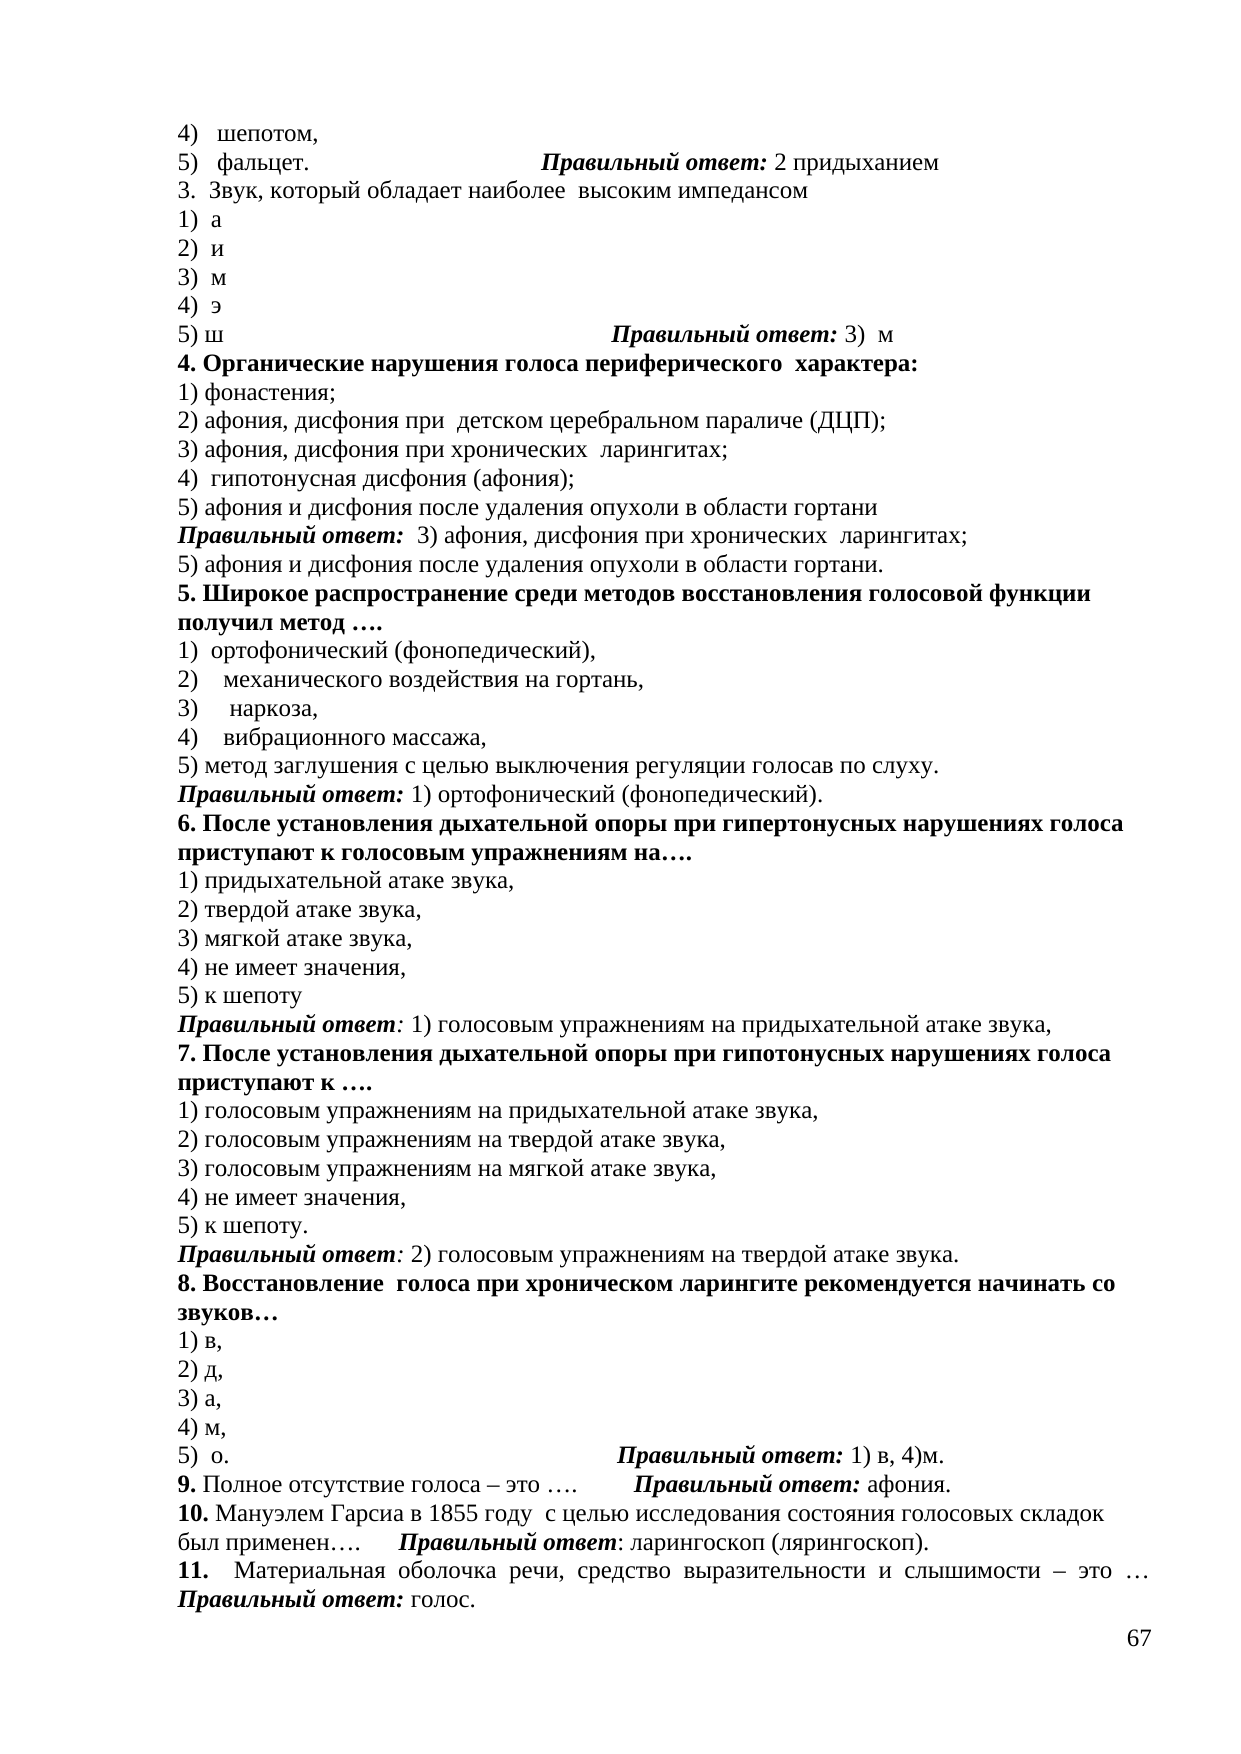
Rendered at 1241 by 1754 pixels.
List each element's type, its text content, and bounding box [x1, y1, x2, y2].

text 4) э [177, 291, 1152, 319]
text 8. Восстановление голоса при хроническом ларингите рекомендуется начинать со звуков… [177, 1268, 1152, 1326]
text 11. Материальная оболочка речи, средство выразительности и слышимости – это … Правильный ответ: голос. [177, 1556, 1152, 1613]
text Правильный ответ: 1) ортофонический (фонопедический). [177, 779, 1152, 808]
text 5. Широкое распространение среди методов восстановления голосовой функции получил метод …. [177, 578, 1152, 636]
text 4) вибрационного массажа, [177, 722, 1152, 751]
text 3) а, [177, 1383, 1152, 1412]
text 5) к шепоту [177, 981, 1152, 1009]
text 5) ш Правильный ответ: 3) м [177, 319, 1152, 348]
text 1) голосовым упражнениям на придыхательной атаке звука, [177, 1096, 1152, 1124]
text 3) голосовым упражнениям на мягкой атаке звука, [177, 1153, 1152, 1182]
text Правильный ответ: 3) афония, дисфония при хронических ларингитах; [177, 521, 1152, 549]
text 4) шепотом, [177, 118, 1152, 147]
text 10. Мануэлем Гарсиа в 1855 году с целью исследования состояния голосовых складок был применен…. Правильный ответ: ларингоскоп (лярингоскоп). [177, 1498, 1152, 1556]
text 5) к шепоту. [177, 1211, 1152, 1239]
text 5) афония и дисфония после удаления опухоли в области гортани. [177, 549, 1152, 578]
text 3) афония, дисфония при хронических ларингитах; 4) гипотонусная дисфония (афония); 5) афония и дисфония после удаления опухоли в области гортани [177, 434, 1152, 521]
text 3) наркоза, [177, 693, 1152, 722]
text 5) о. Правильный ответ: 1) в, 4)м. [177, 1441, 1152, 1469]
text 3) м [177, 262, 1152, 291]
text 3. Звук, который обладает наиболее высоким импедансом [177, 176, 1152, 204]
text 2) механического воздействия на гортань, [177, 664, 1152, 693]
text 2) и [177, 233, 1152, 262]
text 1) а [177, 204, 1152, 233]
text 1) придыхательной атаке звука, [177, 866, 1152, 894]
text 5) метод заглушения с целью выключения регуляции голосав по слуху. [177, 751, 1152, 779]
text 3) мягкой атаке звука, [177, 923, 1152, 952]
text 4) не имеет значения, [177, 1182, 1152, 1211]
text 5) фальцет. Правильный ответ: 2 придыханием [177, 147, 1152, 176]
text 1) ортофонический (фонопедический), [177, 636, 1152, 664]
text 4) не имеет значения, [177, 952, 1152, 981]
text 2) твердой атаке звука, [177, 894, 1152, 923]
text 6. После установления дыхательной опоры при гипертонусных нарушениях голоса приступают к голосовым упражнениям на…. [177, 808, 1152, 866]
text 4. Органические нарушения голоса периферического характера: [177, 348, 1152, 377]
text 7. После установления дыхательной опоры при гипотонусных нарушениях голоса приступают к …. [177, 1038, 1152, 1096]
text 2) голосовым упражнениям на твердой атаке звука, [177, 1124, 1152, 1153]
text 1) фонастения; [177, 377, 1152, 406]
text Правильный ответ: 1) голосовым упражнениям на придыхательной атаке звука, [177, 1009, 1152, 1038]
text 9. Полное отсутствие голоса – это …. Правильный ответ: афония. [177, 1469, 1152, 1498]
text 1) в, [177, 1326, 1152, 1354]
text 4) м, [177, 1412, 1152, 1441]
text Правильный ответ: 2) голосовым упражнениям на твердой атаке звука. [177, 1239, 1152, 1268]
text 2) д, [177, 1354, 1152, 1383]
text 2) афония, дисфония при детском церебральном параличе (ДЦП); [177, 406, 1152, 434]
